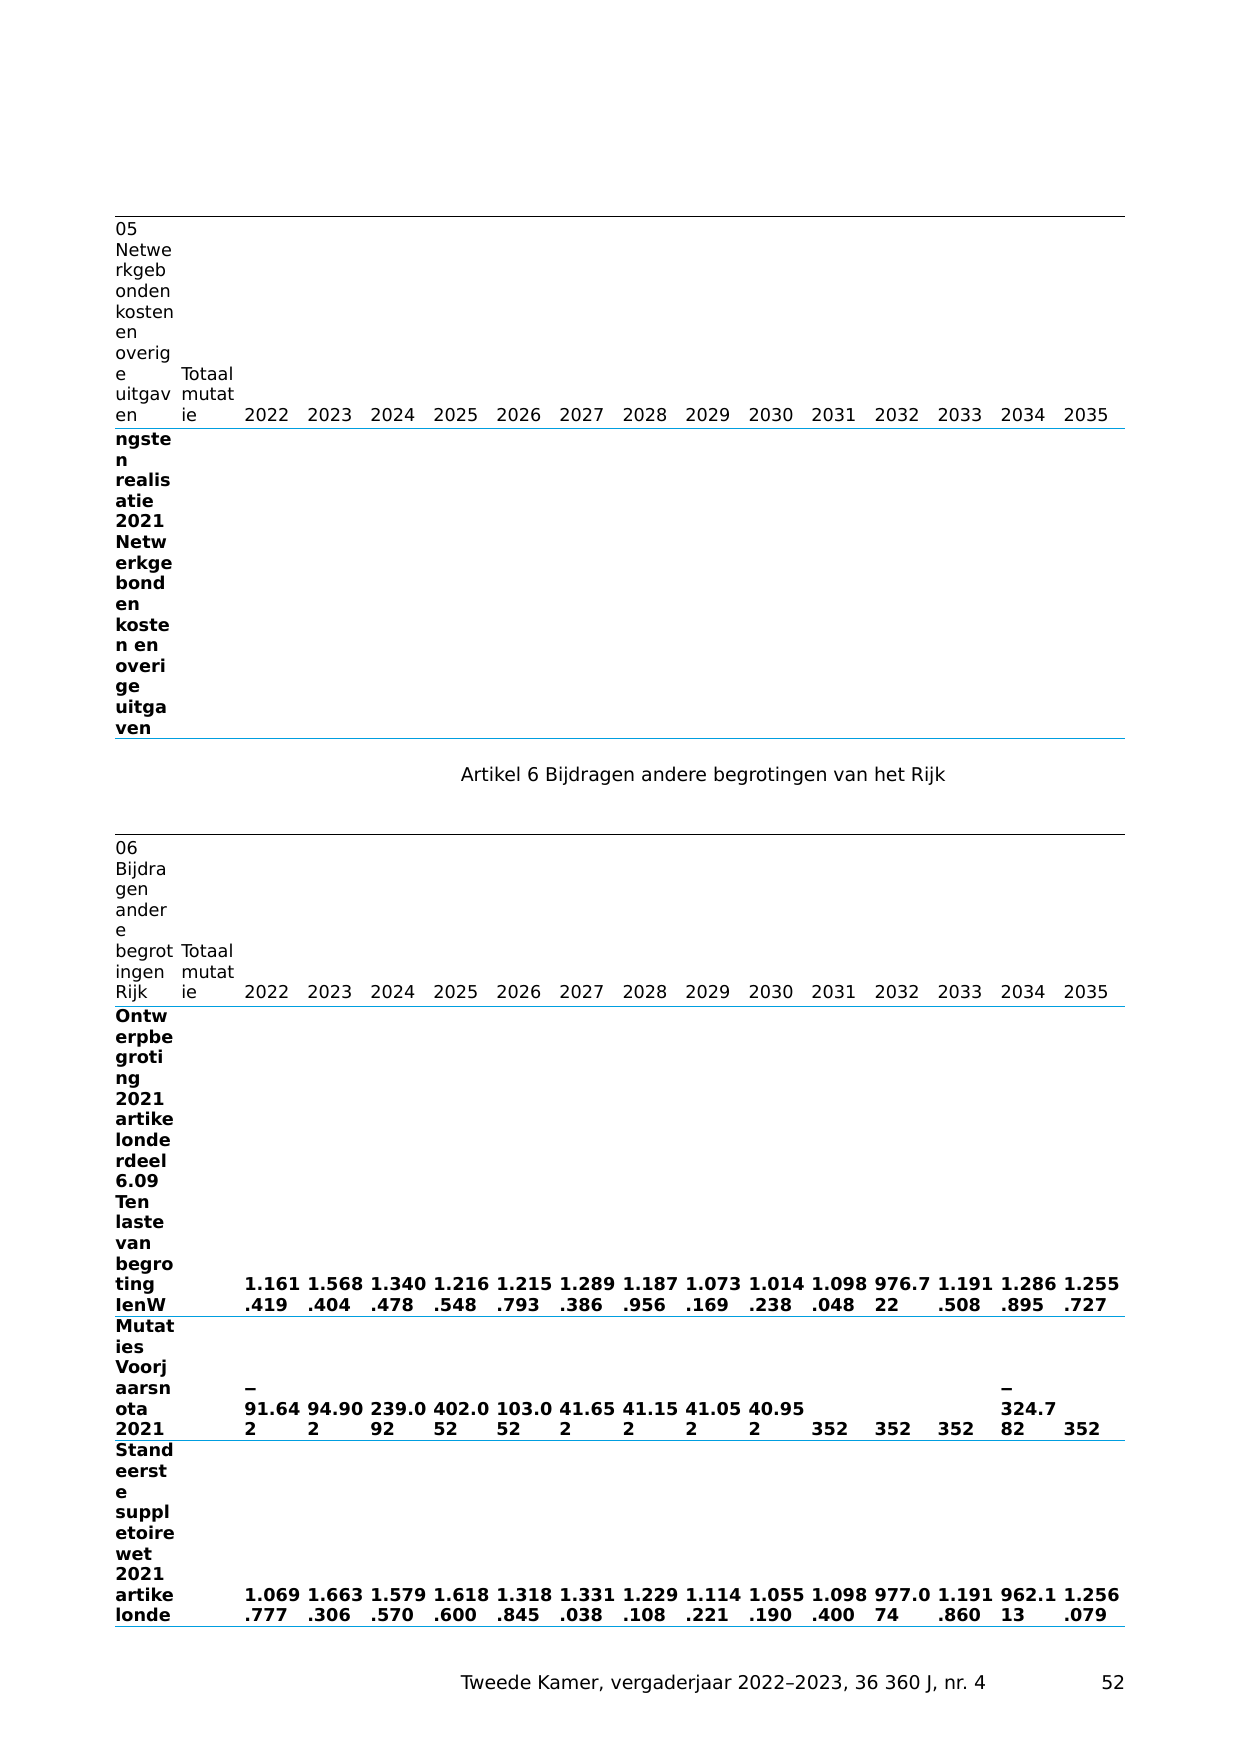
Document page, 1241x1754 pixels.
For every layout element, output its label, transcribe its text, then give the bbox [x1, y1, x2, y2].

table_cell 2026 [493, 217, 556, 428]
table_cell [871, 429, 934, 738]
table_cell 1.187.956 [619, 1007, 682, 1316]
table_cell 2031 [808, 217, 871, 428]
table_cell ‒ 91.642 [241, 1317, 304, 1440]
table_cell 352 [1060, 1317, 1125, 1440]
table_cell [241, 429, 304, 738]
table_cell Totaal mutatie [178, 835, 241, 1006]
table_cell 352 [871, 1317, 934, 1440]
table_cell 2029 [682, 835, 745, 1006]
table_cell 06 Bijdragen andere begrotingen Rijk [115, 835, 178, 1006]
table_cell 2031 [808, 835, 871, 1006]
table_cell 1.055.190 [745, 1441, 808, 1626]
table_cell 1.663.306 [304, 1441, 367, 1626]
table_cell 1.579.570 [367, 1441, 430, 1626]
table_cell 2028 [619, 217, 682, 428]
table_cell 1.229.108 [619, 1441, 682, 1626]
table_cell [304, 429, 367, 738]
table_cell 2024 [367, 835, 430, 1006]
table_cell 2023 [304, 835, 367, 1006]
table_cell 2034 [998, 217, 1060, 428]
table_cell 1.098.400 [808, 1441, 871, 1626]
table_cell 2028 [619, 835, 682, 1006]
table_cell 1.618.600 [430, 1441, 493, 1626]
table_cell 1.318.845 [493, 1441, 556, 1626]
table_cell 2033 [934, 835, 997, 1006]
table_cell [998, 429, 1060, 738]
table_cell [619, 429, 682, 738]
table_cell 352 [808, 1317, 871, 1440]
table_cell [556, 429, 619, 738]
table_cell 2026 [493, 835, 556, 1006]
table_cell 41.652 [556, 1317, 619, 1440]
table_cell 2030 [745, 217, 808, 428]
table_cell [178, 1007, 241, 1316]
table_cell 2032 [871, 217, 934, 428]
table_cell Mutaties Voorjaarsnota 2021 [115, 1317, 178, 1440]
table_cell 962.113 [998, 1441, 1060, 1626]
table_cell 2029 [682, 217, 745, 428]
table_cell 05 Netwerkgebonden kosten en overige uitgaven [115, 217, 178, 428]
table_cell 1.191.508 [934, 1007, 997, 1316]
table_cell 1.340.478 [367, 1007, 430, 1316]
table_cell [1060, 429, 1125, 738]
table_cell 1.161.419 [241, 1007, 304, 1316]
table_cell 2035 [1060, 835, 1125, 1006]
table_cell 2022 [241, 835, 304, 1006]
table_cell 1.098.048 [808, 1007, 871, 1316]
table_cell 1.568.404 [304, 1007, 367, 1316]
table_cell [178, 1317, 241, 1440]
table_cell 1.215.793 [493, 1007, 556, 1316]
table_cell 1.331.038 [556, 1441, 619, 1626]
table_cell [178, 1441, 241, 1626]
table_cell ngsten realisatie 2021 Netwerkgebonden kosten en overige uitgaven [115, 429, 178, 738]
table_cell 976.722 [871, 1007, 934, 1316]
table_cell 1.069.777 [241, 1441, 304, 1626]
table_cell Ontwerpbegroting 2021 artikelonderdeel 6.09 Ten laste van begroting IenW [115, 1007, 178, 1316]
table_cell 2022 [241, 217, 304, 428]
table_cell 2035 [1060, 217, 1125, 428]
table_cell 41.052 [682, 1317, 745, 1440]
table_cell 239.092 [367, 1317, 430, 1440]
table_cell 2027 [556, 835, 619, 1006]
table_cell 402.052 [430, 1317, 493, 1440]
table_cell [934, 429, 997, 738]
table_cell 1.289.386 [556, 1007, 619, 1316]
table_cell [367, 429, 430, 738]
table_cell 2027 [556, 217, 619, 428]
table_cell 94.902 [304, 1317, 367, 1440]
table_cell 352 [934, 1317, 997, 1440]
table_cell 2034 [998, 835, 1060, 1006]
table_cell 1.114.221 [682, 1441, 745, 1626]
table_cell 977.074 [871, 1441, 934, 1626]
table_cell 2025 [430, 835, 493, 1006]
table_cell 1.256.079 [1060, 1441, 1125, 1626]
table_cell ‒ 324.782 [998, 1317, 1060, 1440]
table_cell 1.255.727 [1060, 1007, 1125, 1316]
table_header Tabel 6 Artikel 6 Bijdragen andere begrotingen van het Rijk [115, 809, 1125, 834]
table_cell [745, 429, 808, 738]
table_header Tabel 5 Artikel 5 Netwerkgebonden kosten en overige uitgaven [115, 191, 1125, 216]
table_cell 1.014.238 [745, 1007, 808, 1316]
table_cell 2032 [871, 835, 934, 1006]
table_cell [682, 429, 745, 738]
table_cell 1.286.895 [998, 1007, 1060, 1316]
table_cell 40.952 [745, 1317, 808, 1440]
table_cell 2025 [430, 217, 493, 428]
table_cell [178, 429, 241, 738]
table_cell [493, 429, 556, 738]
table_cell 1.216.548 [430, 1007, 493, 1316]
table_cell 103.052 [493, 1317, 556, 1440]
table_cell [430, 429, 493, 738]
table_cell [808, 429, 871, 738]
table_cell Totaal mutatie [178, 217, 241, 428]
table_cell 1.073.169 [682, 1007, 745, 1316]
table_cell 2023 [304, 217, 367, 428]
table_cell 2024 [367, 217, 430, 428]
title Artikel 6 Bijdragen andere begrotingen van het Rijk [461, 764, 1125, 786]
table_cell 2033 [934, 217, 997, 428]
table_cell 1.191.860 [934, 1441, 997, 1626]
table_cell 41.152 [619, 1317, 682, 1440]
table_cell Stand eerste suppletoire wet 2021 artikelonde [115, 1441, 178, 1626]
table_cell 2030 [745, 835, 808, 1006]
